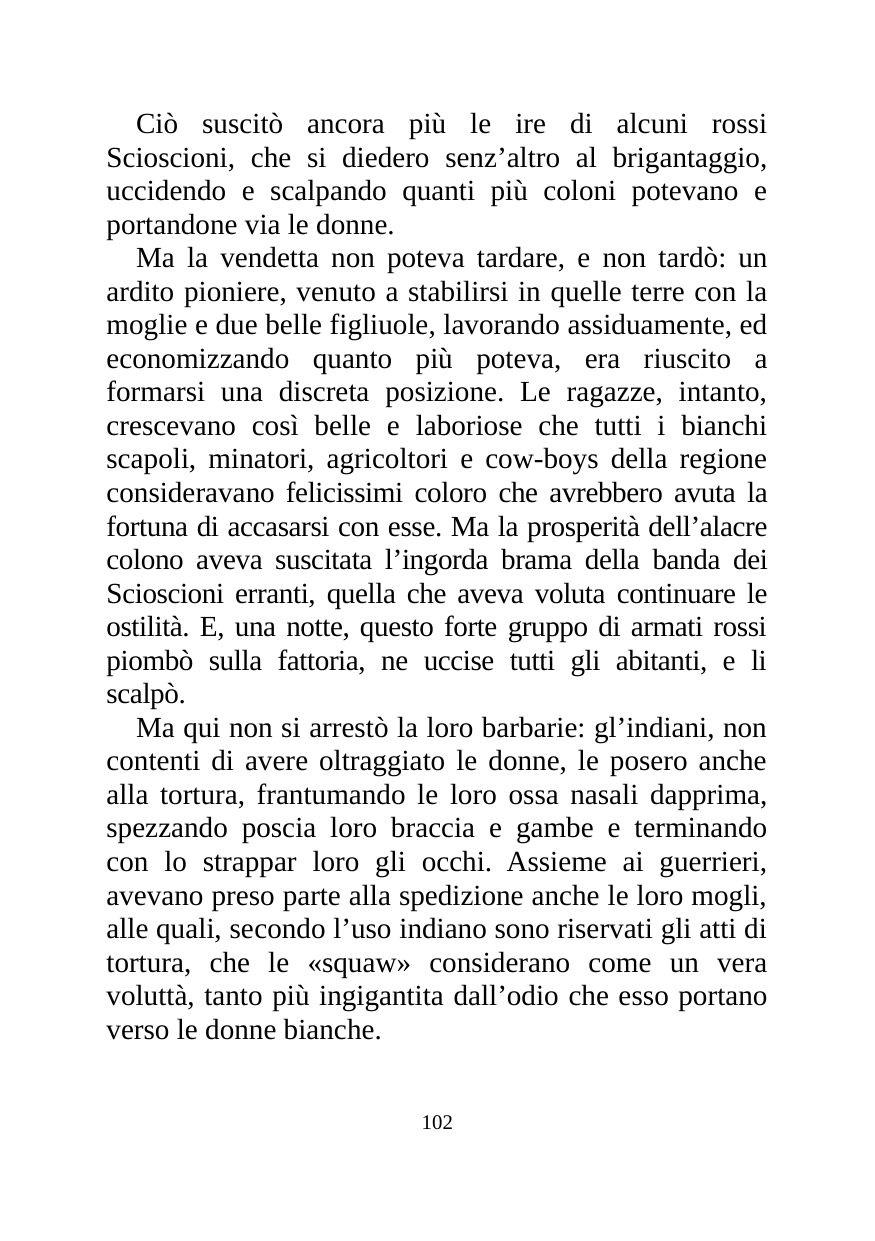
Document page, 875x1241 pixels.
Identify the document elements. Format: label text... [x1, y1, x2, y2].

text Ciò suscitò ancora più le ire di alcuni rossi Scioscioni, che si diedero senz’altro al brigantaggio, uccidendo e scalpando quanti più coloni potevano e portandone via le donne. [106, 106, 768, 240]
text Ma la vendetta non poteva tardare, e non tardò: un ardito pioniere, venuto a stabilirsi in quelle terre con la moglie e due belle figliuole, lavorando assiduamente, ed economizzando quanto più poteva, era riuscito a formarsi una discreta posizione. Le ragazze, intanto, crescevano così belle e laboriose che tutti i bianchi scapoli, minatori, agricoltori e cow-boys della regione consideravano felicissimi coloro che avrebbero avuta la fortuna di accasarsi con esse. Ma la prosperità dell’alacre colono aveva suscitata l’ingorda brama della banda dei Scioscioni erranti, quella che aveva voluta continuare le ostilità. E, una notte, questo forte gruppo di armati rossi piombò sulla fattoria, ne uccise tutti gli abitanti, e li scalpò. [106, 240, 768, 710]
text Ma qui non si arrestò la loro barbarie: gl’indiani, non contenti di avere oltraggiato le donne, le posero anche alla tortura, frantumando le loro ossa nasali dapprima, spezzando poscia loro braccia e gambe e terminando con lo strappar loro gli occhi. Assieme ai guerrieri, avevano preso parte alla spedizione anche le loro mogli, alle quali, secondo l’uso indiano sono riservati gli atti di tortura, che le «squaw» considerano come un vera voluttà, tanto più ingigantita dall’odio che esso portano verso le donne bianche. [106, 710, 768, 1045]
